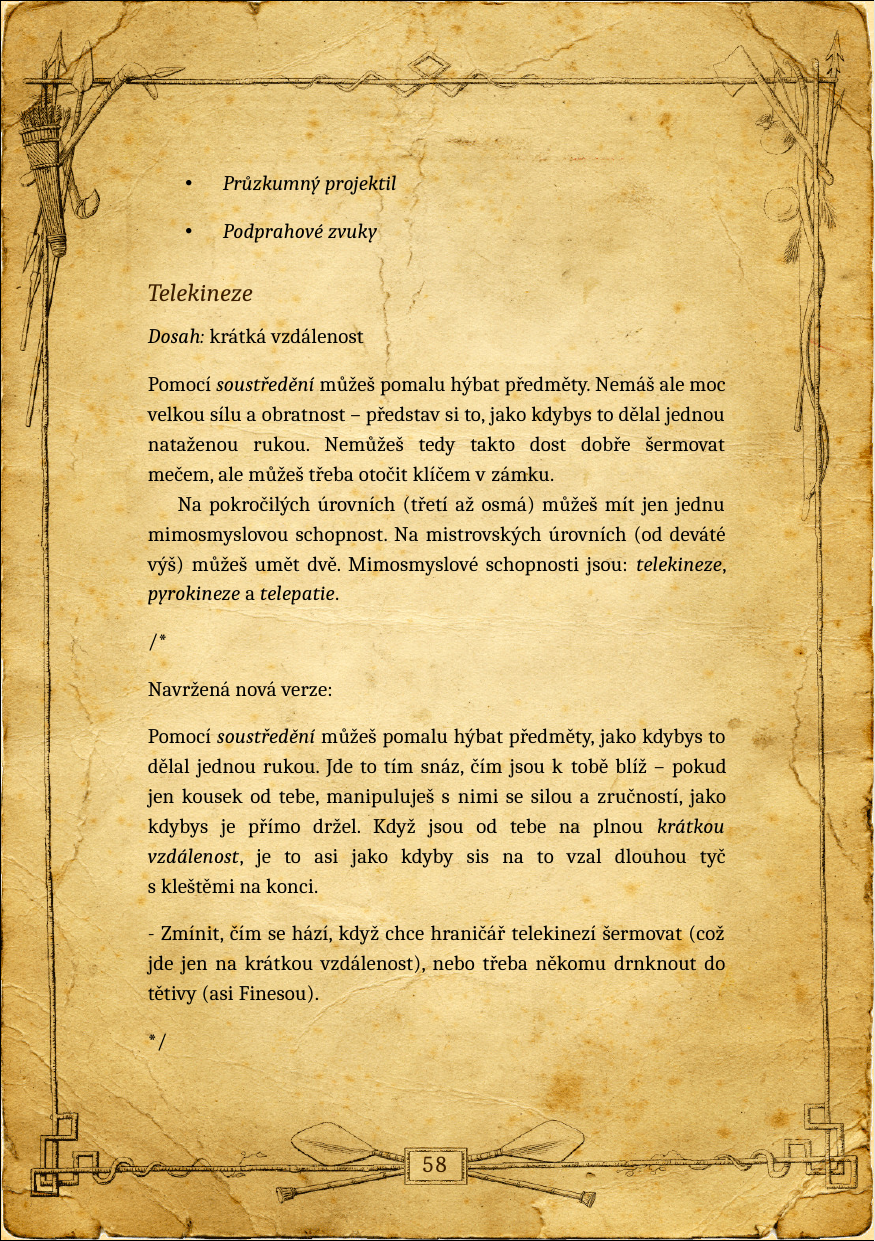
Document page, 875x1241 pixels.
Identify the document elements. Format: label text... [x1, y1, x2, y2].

text Pomocí soustředění můžeš pomalu hýbat předměty. Nemáš ale moc velkou sílu a⁠ obratnost – představ si to, jako kdybys to dělal jednou nataženou rukou. Nemůžeš tedy takto dost dobře šermovat mečem, ale můžeš třeba otočit klíčem v⁠ zámku. Na pokročilých úrovních (třetí až osmá) můžeš mít jen jednu mimosmyslovou schopnost. Na mistrovských úrovních (od deváté výš) můžeš umět dvě. Mimosmyslové schopnosti jsou: telekineze, pyrokineze a⁠ telepatie. [148, 373, 726, 606]
text */ [148, 1029, 726, 1053]
picture [1, 1, 874, 1240]
text Pomocí soustředění můžeš pomalu hýbat předměty, jako kdybys to dělal jednou rukou. Jde to tím snáz, čím jsou k⁠ tobě blíž – pokud jen kousek od tebe, manipuluješ s⁠ nimi se silou a⁠ zručností, jako kdybys je přímo držel. Když jsou od tebe na plnou krátkou vzdálenost, je to asi jako kdyby sis na to vzal dlouhou tyč s⁠ kleštěmi na konci. [148, 725, 726, 898]
list Průzkumný projektil [185, 172, 726, 196]
list Podprahové zvuky [185, 219, 726, 243]
text Dosah: krátká vzdálenost [148, 325, 726, 349]
subtitle Telekineze [148, 279, 726, 307]
text /* [148, 630, 726, 654]
text - Zmínit, čím se hází, když chce hraničář telekinezí šermovat (což jde jen na krátkou vzdálenost), nebo třeba někomu drnknout do tětivy (asi Finesou). [148, 922, 726, 1006]
text Navržená nová verze: [148, 677, 726, 701]
